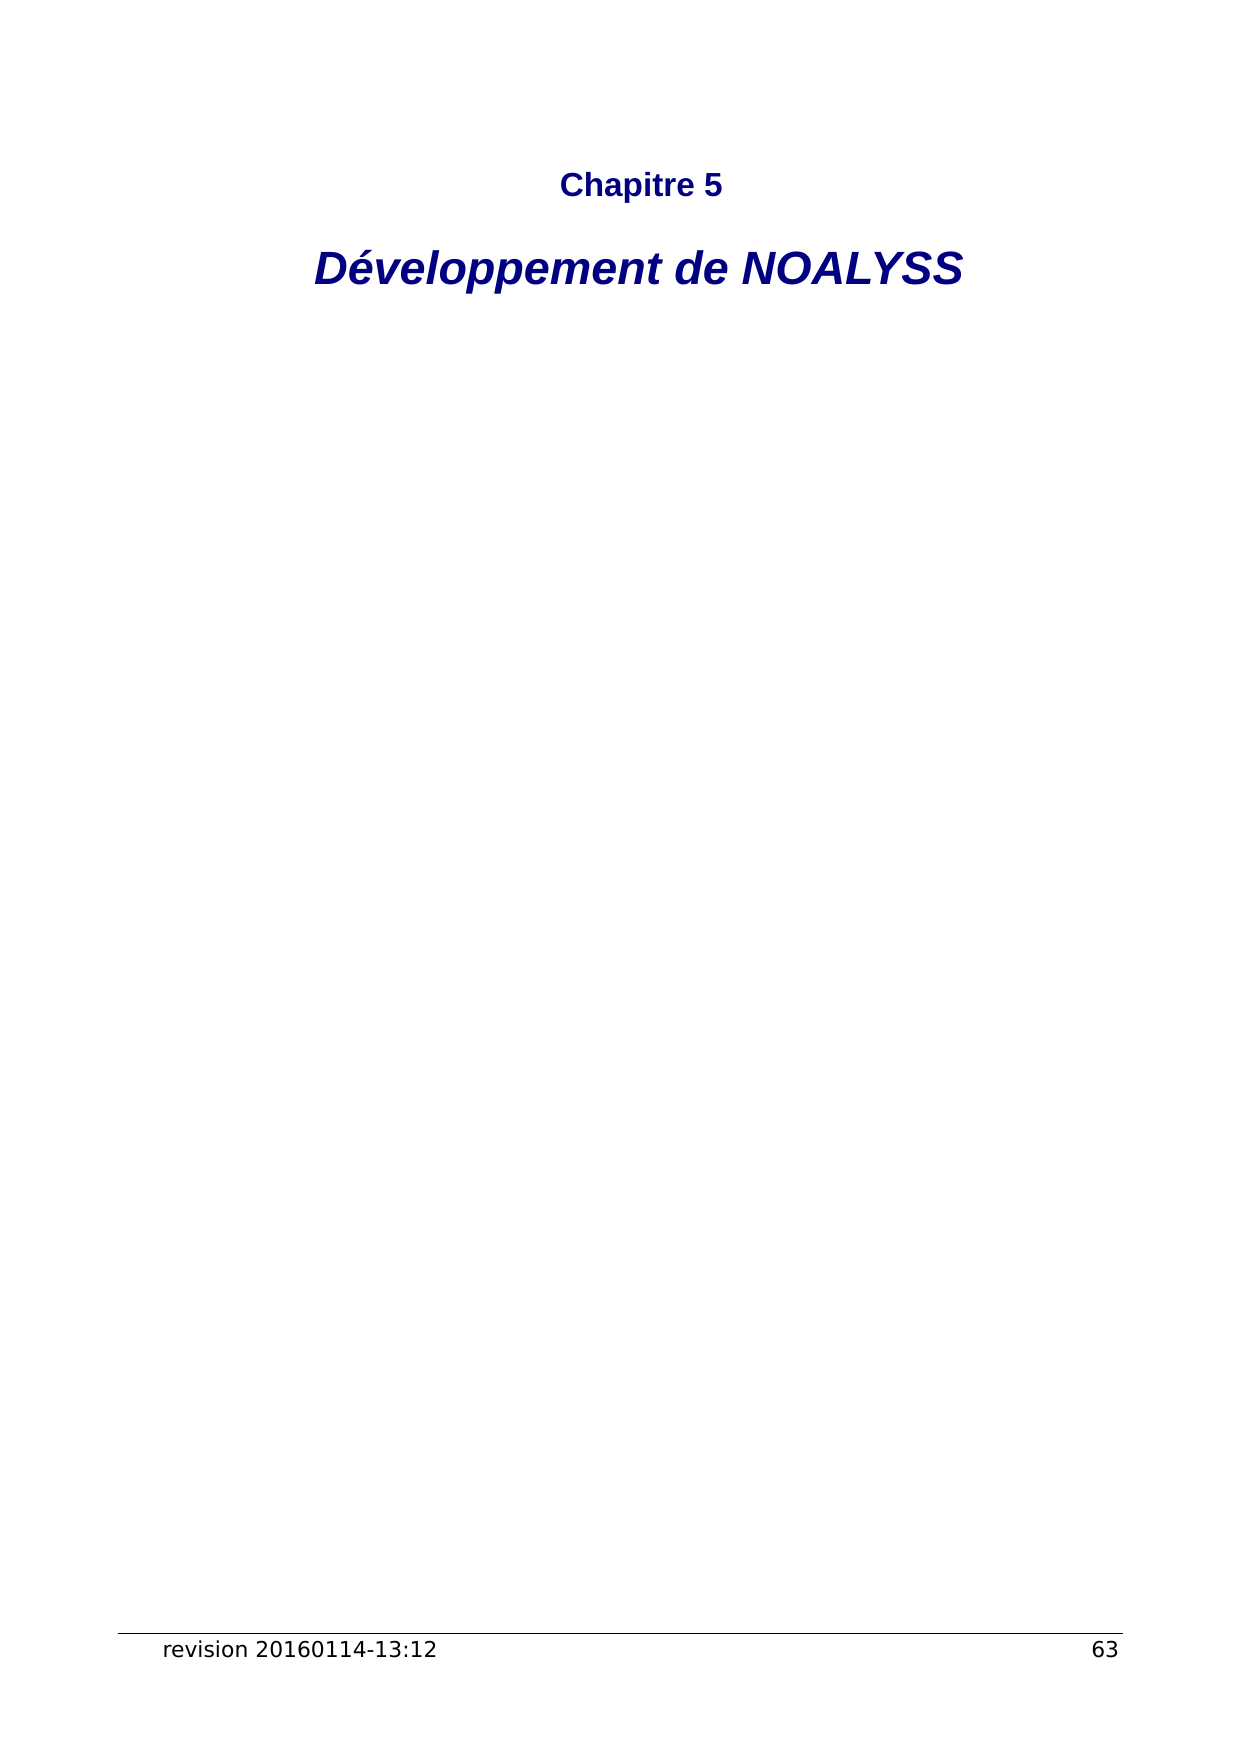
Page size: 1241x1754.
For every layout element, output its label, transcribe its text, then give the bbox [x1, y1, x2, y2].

subtitle Développement de NOALYSS [159, 241, 1123, 294]
subtitle Chapitre 5 [159, 164, 1123, 203]
